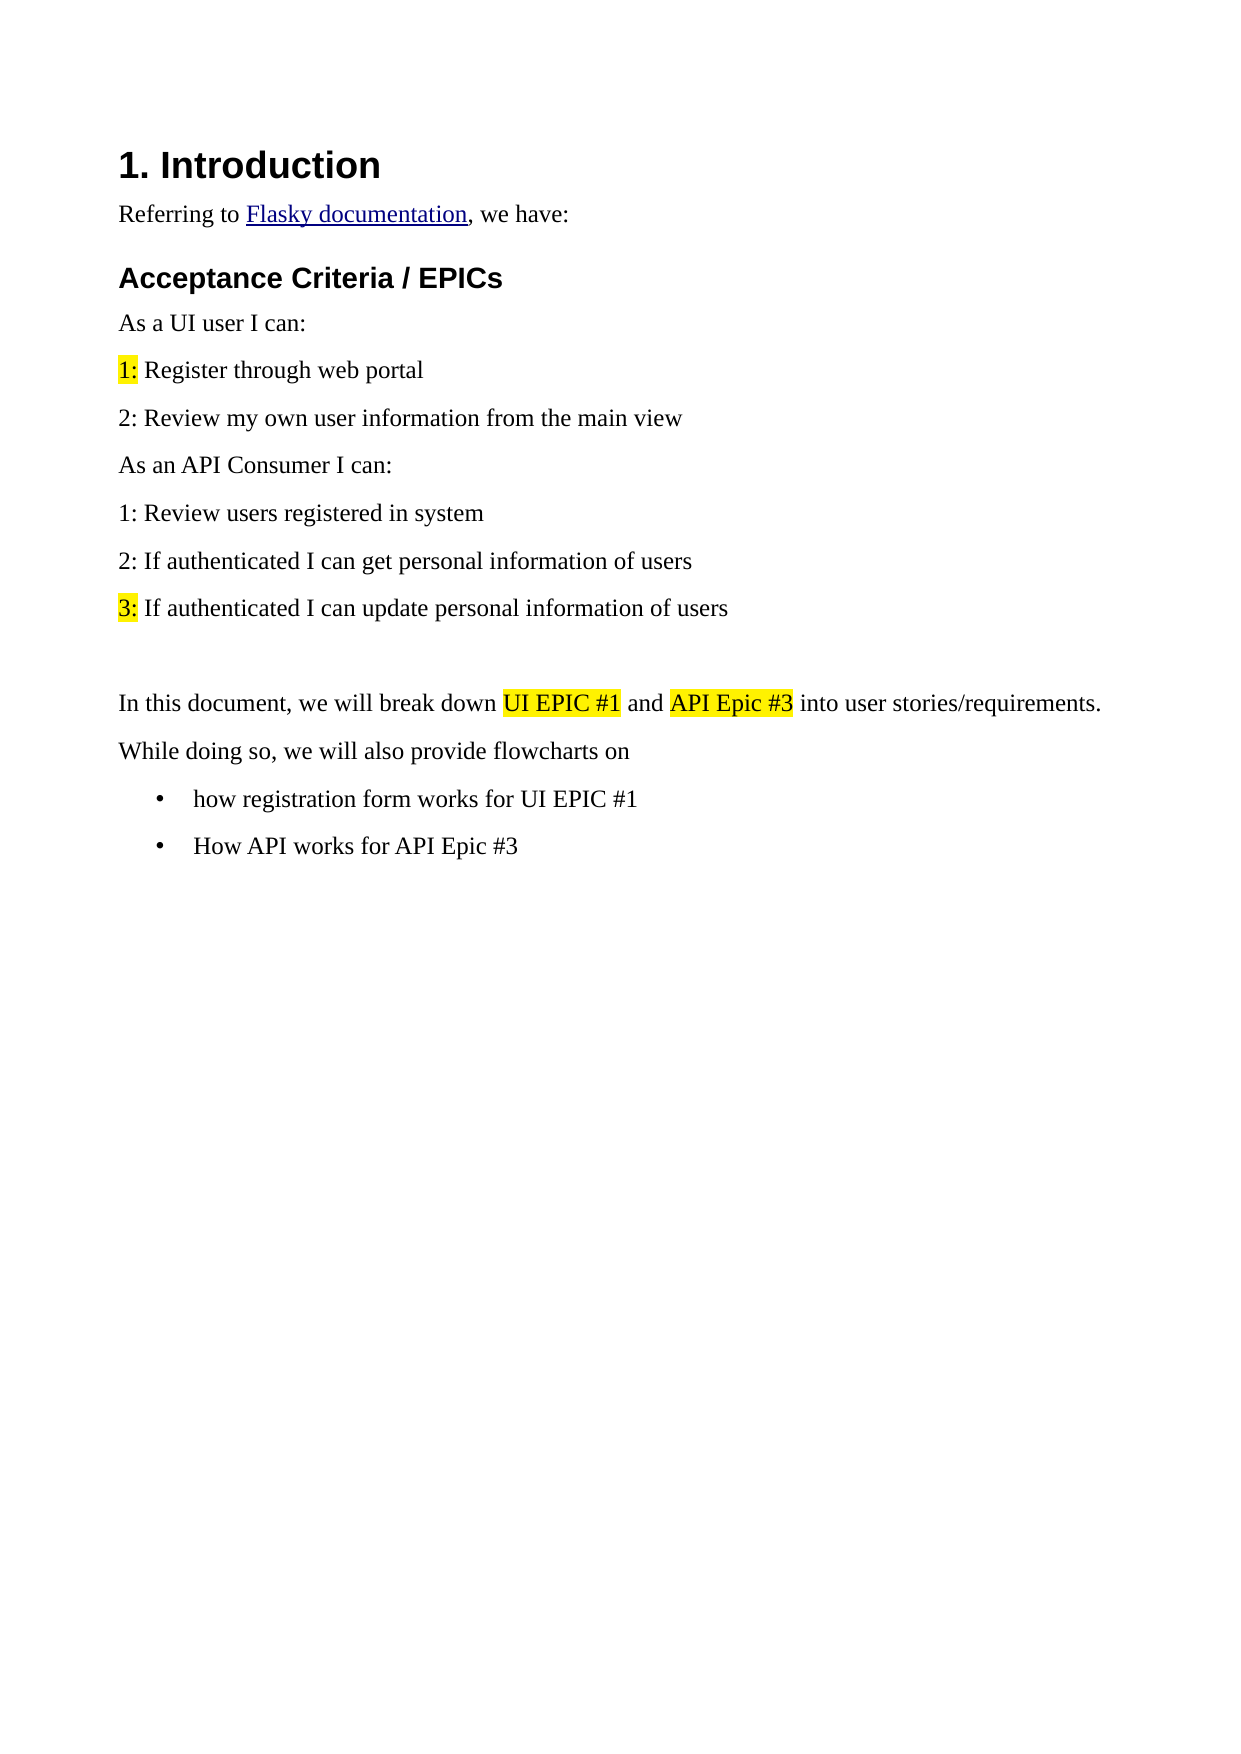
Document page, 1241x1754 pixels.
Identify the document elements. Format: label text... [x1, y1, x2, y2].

subtitle Acceptance Criteria / EPICs [118, 261, 1122, 295]
text While doing so, we will also provide flowcharts on [118, 736, 1122, 765]
text 3: If authenticated I can update personal information of users [118, 593, 1122, 622]
text 2: Review my own user information from the main view [118, 403, 1122, 432]
text Referring to Flasky documentation, we have: [118, 199, 1122, 228]
subtitle 1. Introduction [118, 143, 1122, 187]
text In this document, we will break down UI EPIC #1 and API Epic #3 into user stories/requirements. [118, 688, 1122, 717]
text 1: Review users registered in system [118, 498, 1122, 527]
list how registration form works for UI EPIC #1 [156, 784, 1122, 812]
text As an API Consumer I can: [118, 451, 1122, 479]
text As a UI user I can: [118, 308, 1122, 336]
text 2: If authenticated I can get personal information of users [118, 546, 1122, 574]
list How API works for API Epic #3 [156, 831, 1122, 860]
text 1: Register through web portal [118, 355, 1122, 384]
